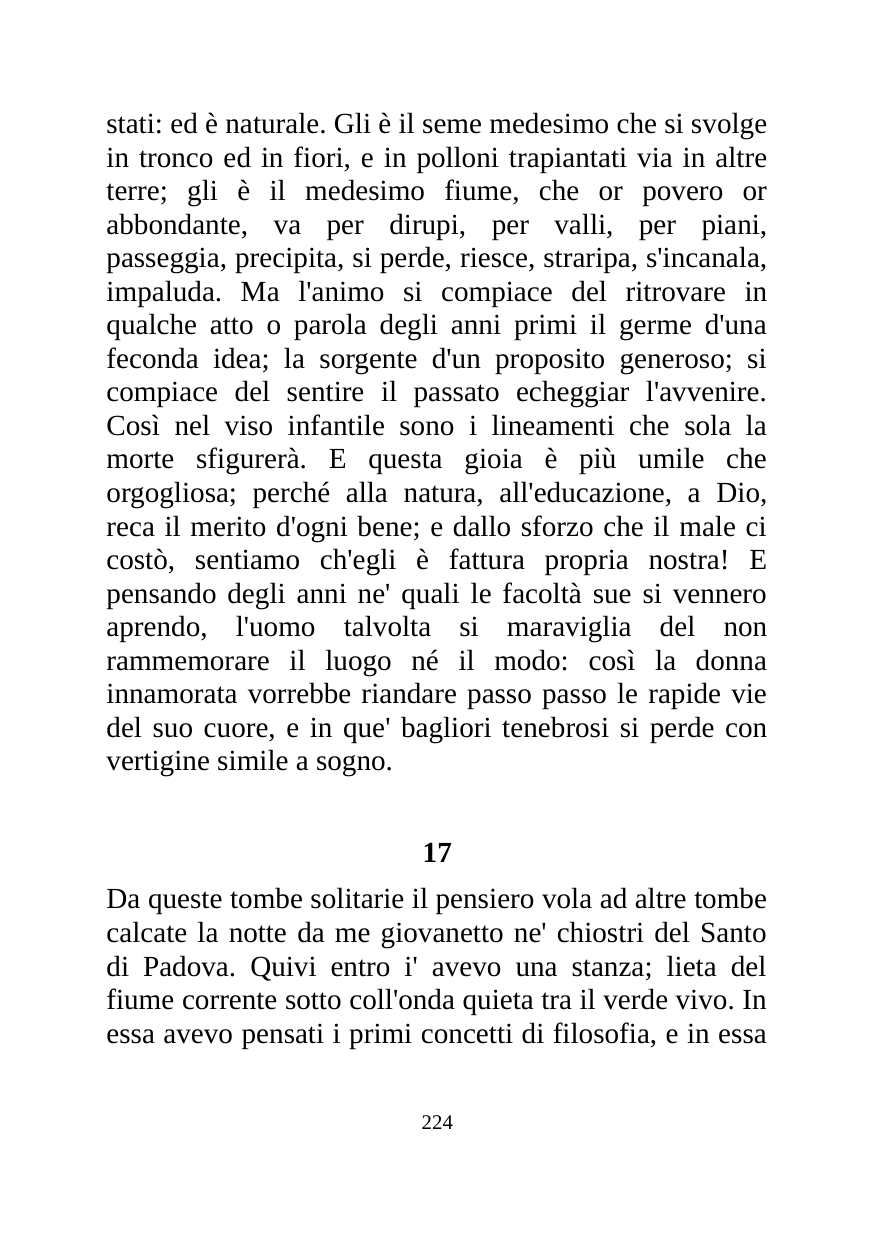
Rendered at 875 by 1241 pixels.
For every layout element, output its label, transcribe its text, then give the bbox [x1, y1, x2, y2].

text 17 [106, 836, 768, 869]
text stati: ed è naturale. Gli è il seme medesimo che si svolge in tronco ed in fiori, e in polloni trapiantati via in altre terre; gli è il medesimo fiume, che or povero or abbondante, va per dirupi, per valli, per piani, passeggia, precipita, si perde, riesce, straripa, s'incanala, impaluda. Ma l'animo si compiace del ritrovare in qualche atto o parola degli anni primi il germe d'una feconda idea; la sorgente d'un proposito generoso; si compiace del sentire il passato echeggiar l'avvenire. Così nel viso infantile sono i lineamenti che sola la morte sfigurerà. E questa gioia è più umile che orgogliosa; perché alla natura, all'educazione, a Dio, reca il merito d'ogni bene; e dallo sforzo che il male ci costò, sentiamo ch'egli è fattura propria nostra! E pensando degli anni ne' quali le facoltà sue si vennero aprendo, l'uomo talvolta si maraviglia del non rammemorare il luogo né il modo: così la donna innamorata vorrebbe riandare passo passo le rapide vie del suo cuore, e in que' bagliori tenebrosi si perde con vertigine simile a sogno. [106, 106, 768, 777]
text Da queste tombe solitarie il pensiero vola ad altre tombe calcate la notte da me giovanetto ne' chiostri del Santo di Padova. Quivi entro i' avevo una stanza; lieta del fiume corrente sotto coll'onda quieta tra il verde vivo. In essa avevo pensati i primi concetti di filosofia, e in essa [106, 882, 768, 1049]
